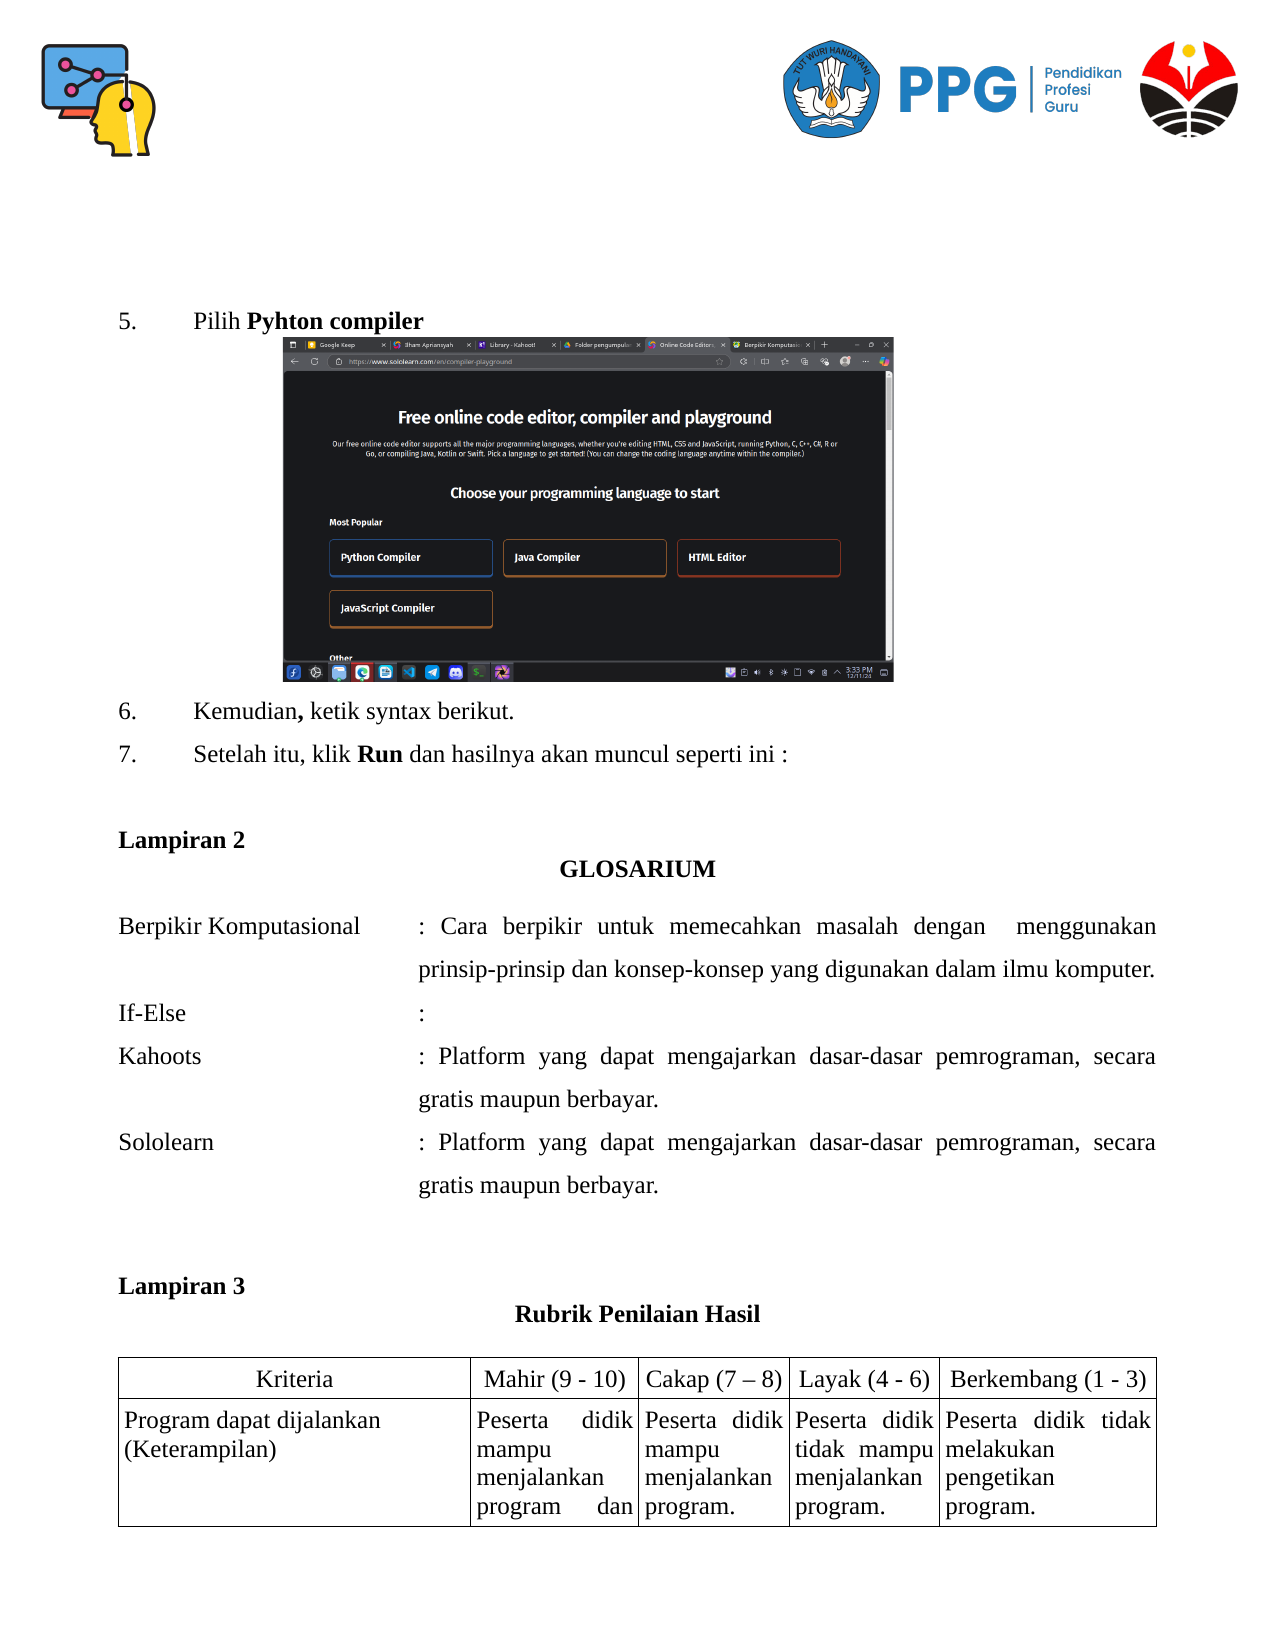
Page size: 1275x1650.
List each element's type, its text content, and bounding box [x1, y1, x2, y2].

text Lampiran 3 [118, 1271, 1157, 1299]
list Setelah itu, klik Run dan hasilnya akan muncul seperti ini : [118, 739, 1157, 768]
picture [282, 337, 894, 682]
text Kahoots : Platform yang dapat mengajarkan dasar-dasar pemrograman, secara gratis maupun berbayar. [118, 1041, 1157, 1113]
table_cell Peserta didik tidak melakukan pengetikan program. [940, 1399, 1156, 1526]
text Sololearn : Platform yang dapat mengajarkan dasar-dasar pemrograman, secara gratis maupun berbayar. [118, 1127, 1157, 1199]
table_cell Peserta didik mampu menjalankan program dan [471, 1399, 638, 1526]
list Pilih Pyhton compiler [118, 306, 1157, 334]
text Berpikir Komputasional : Cara berpikir untuk memecahkan masalah dengan menggunakan prinsip-prinsip dan konsep-konsep yang digunakan dalam ilmu komputer. [118, 911, 1157, 983]
table_cell Peserta didik tidak mampu menjalankan program. [790, 1399, 939, 1526]
text If-Else : [118, 998, 1157, 1026]
table_header Berkembang (1 - 3) [940, 1358, 1156, 1398]
table_header Kriteria [119, 1358, 470, 1398]
table_header Layak (4 - 6) [790, 1358, 939, 1398]
list Kemudian, ketik syntax berikut. [118, 682, 1157, 724]
table_cell Program dapat dijalankan (Keterampilan) [119, 1399, 470, 1526]
text Rubrik Penilaian Hasil [118, 1299, 1157, 1328]
table_header Cakap (7 – 8) [639, 1358, 789, 1398]
text GLOSARIUM [118, 854, 1157, 883]
picture [767, 20, 1252, 156]
text Lampiran 2 [118, 825, 1157, 854]
table_header Mahir (9 - 10) [471, 1358, 638, 1398]
table_cell Peserta didik mampu menjalankan program. [639, 1399, 789, 1526]
picture [0, 9, 166, 175]
